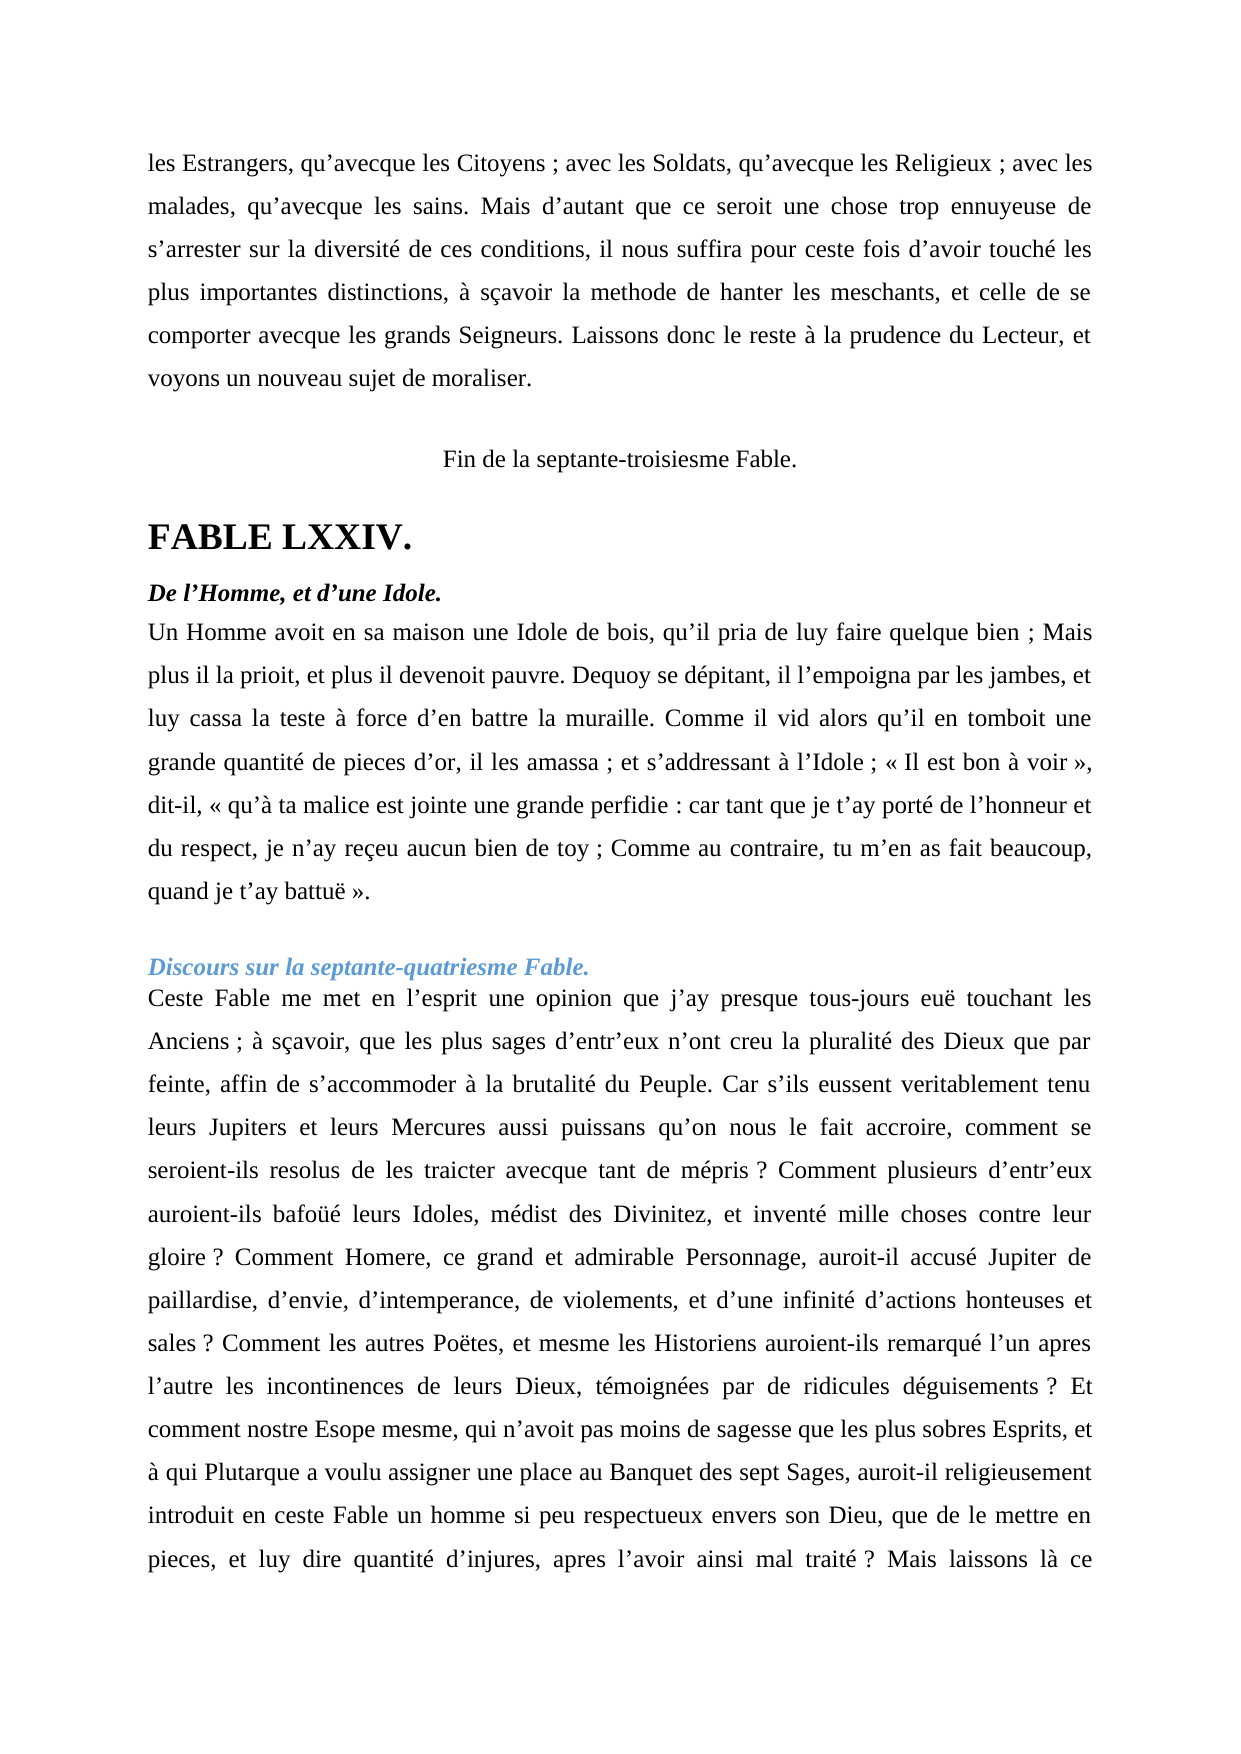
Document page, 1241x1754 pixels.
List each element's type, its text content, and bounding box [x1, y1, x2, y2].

text Un Homme avoit en sa maison une Idole de bois, qu’il pria de luy faire quelque bien ; Mais plus il la prioit, et plus il devenoit pauvre. Dequoy se dépitant, il l’empoigna par les jambes, et luy cassa la teste à force d’en battre la muraille. Comme il vid alors qu’il en tomboit une grande quantité de pieces d’or, il les amassa ; et s’addressant à l’Idole ; « Il est bon à voir », dit-il, « qu’à ta malice est jointe une grande perfidie : car tant que je t’ay porté de l’honneur et du respect, je n’ay reçeu aucun bien de toy ; Comme au contraire, tu m’en as fait beaucoup, quand je t’ay battuë ». [148, 617, 1093, 905]
subtitle Discours sur la septante-quatriesme Fable. [148, 952, 1093, 981]
subtitle FABLE LXXIV. [148, 514, 1093, 557]
text Fin de la septante-troisiesme Fable. [148, 444, 1093, 473]
text Ceste Fable me met en l’esprit une opinion que j’ay presque tous-jours euë touchant les Anciens ; à sçavoir, que les plus sages d’entr’eux n’ont creu la pluralité des Dieux que par feinte, affin de s’accommoder à la brutalité du Peuple. Car s’ils eussent veritablement tenu leurs Jupiters et leurs Mercures aussi puissans qu’on nous le fait accroire, comment se seroient-ils resolus de les traicter avecque tant de mépris ? Comment plusieurs d’entr’eux auroient-ils bafoüé leurs Idoles, médist des Divinitez, et inventé mille choses contre leur gloire ? Comment Homere, ce grand et admirable Personnage, auroit-il accusé Jupiter de paillardise, d’envie, d’intemperance, de violements, et d’une infinité d’actions honteuses et sales ? Comment les autres Poëtes, et mesme les Historiens auroient-ils remarqué l’un apres l’autre les incontinences de leurs Dieux, témoignées par de ridicules déguisements ? Et comment nostre Esope mesme, qui n’avoit pas moins de sagesse que les plus sobres Esprits, et à qui Plutarque a voulu assigner une place au Banquet des sept Sages, auroit-il religieusement introduit en ceste Fable un homme si peu respectueux envers son Dieu, que de le mettre en pieces, et luy dire quantité d’injures, apres l’avoir ainsi mal traité ? Mais laissons là ce [148, 983, 1093, 1572]
text les Estrangers, qu’avecque les Citoyens ; avec les Soldats, qu’avecque les Religieux ; avec les malades, qu’avecque les sains. Mais d’autant que ce seroit une chose trop ennuyeuse de s’arrester sur la diversité de ces conditions, il nous suffira pour ceste fois d’avoir touché les plus importantes distinctions, à sçavoir la methode de hanter les meschants, et celle de se comporter avecque les grands Seigneurs. Laissons donc le reste à la prudence du Lecteur, et voyons un nouveau sujet de moraliser. [148, 148, 1093, 392]
text De l’Homme, et d’une Idole. [148, 578, 1093, 607]
